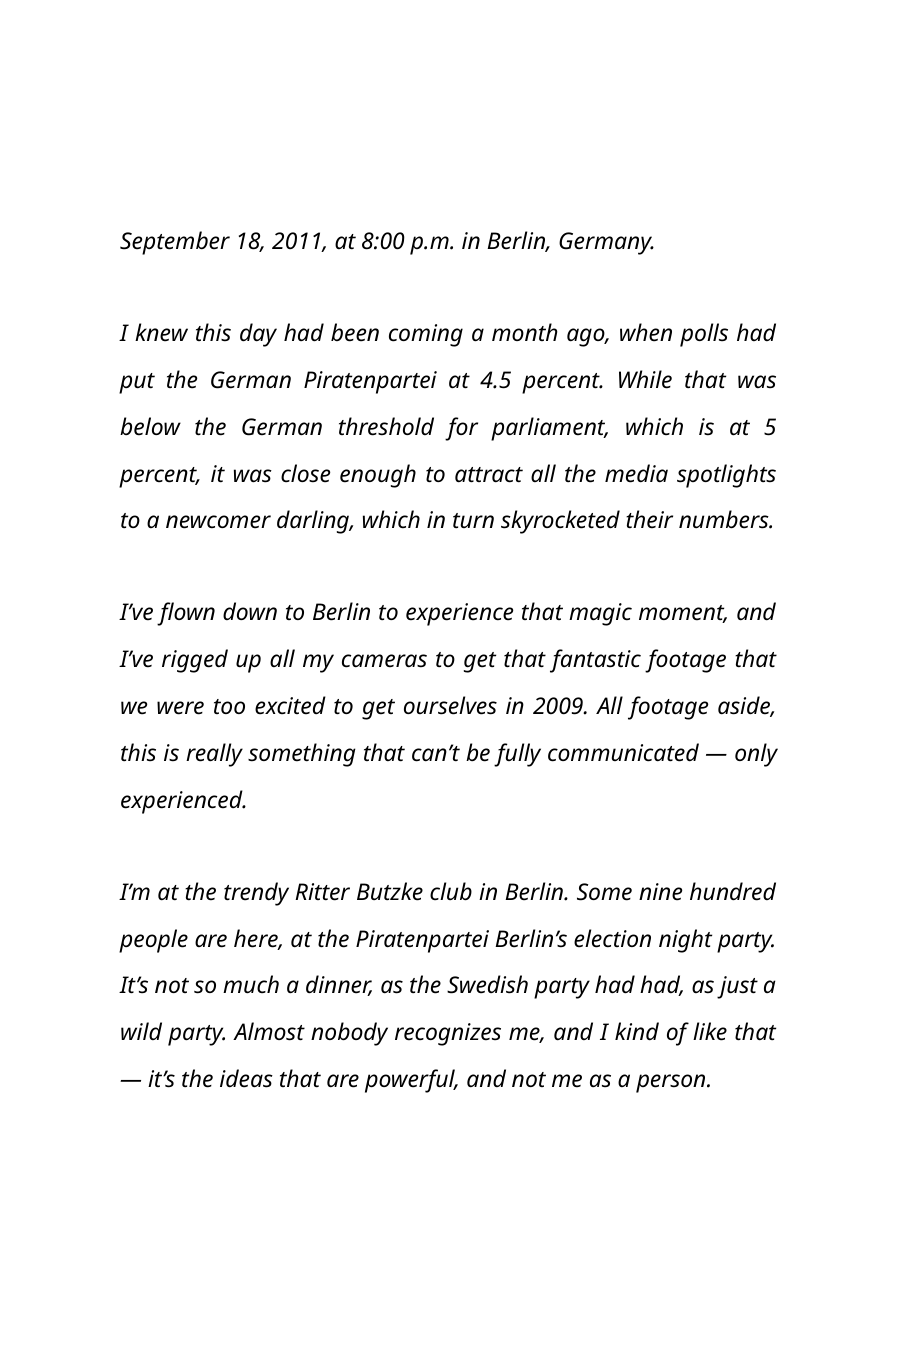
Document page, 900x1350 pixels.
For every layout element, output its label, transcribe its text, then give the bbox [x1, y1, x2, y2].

text I’ve flown down to Berlin to experience that magic moment, and I’ve rigged up all my cameras to get that fantastic footage that we were too excited to get ourselves in 2009. All footage aside, this is really something that can’t be fully communicated — only experienced. [120, 596, 780, 815]
text I knew this day had been coming a month ago, when polls had put the German Piratenpartei at 4.5 percent. While that was below the German threshold for parliament, which is at 5 percent, it was close enough to attract all the media spotlights to a newcomer darling, which in turn skyrocketed their numbers. [120, 317, 780, 536]
text I’m at the trendy Ritter Butzke club in Berlin. Some nine hundred people are here, at the Piratenpartei Berlin’s election night party. It’s not so much a dinner, as the Swedish party had had, as just a wild party. Almost nobody recognizes me, and I kind of like that — it’s the ideas that are powerful, and not me as a person. [120, 876, 780, 1094]
text September 18, 2011, at 8:00 p.m. in Berlin, Germany. [120, 225, 780, 256]
